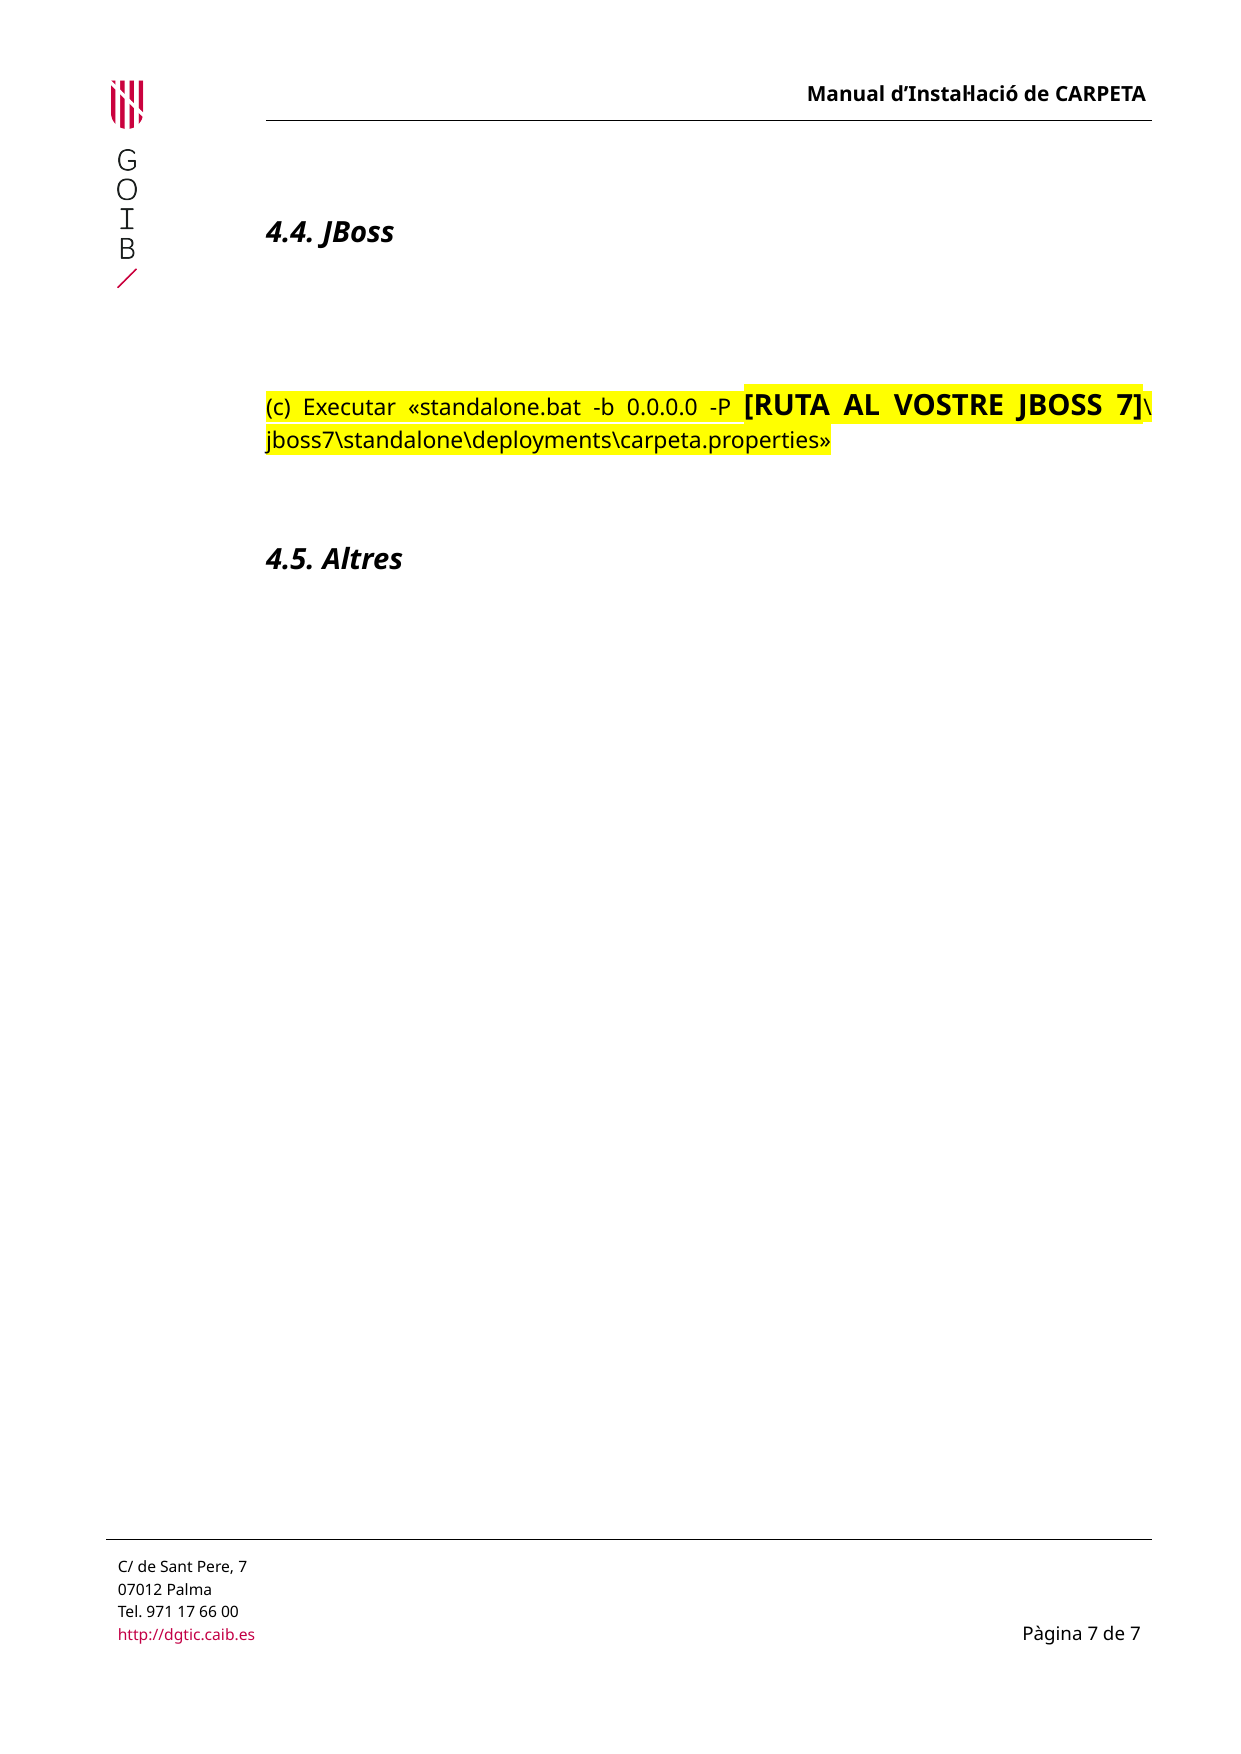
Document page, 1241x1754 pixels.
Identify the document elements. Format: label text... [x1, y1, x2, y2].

subtitle Altres [266, 538, 1152, 578]
picture [82, 57, 172, 319]
text (c) Executar «standalone.bat -b 0.0.0.0 -P [RUTA AL VOSTRE JBOSS 7]\jboss7\standalone\deployments\carpeta.properties» [266, 384, 1152, 455]
subtitle JBoss [266, 211, 1152, 251]
